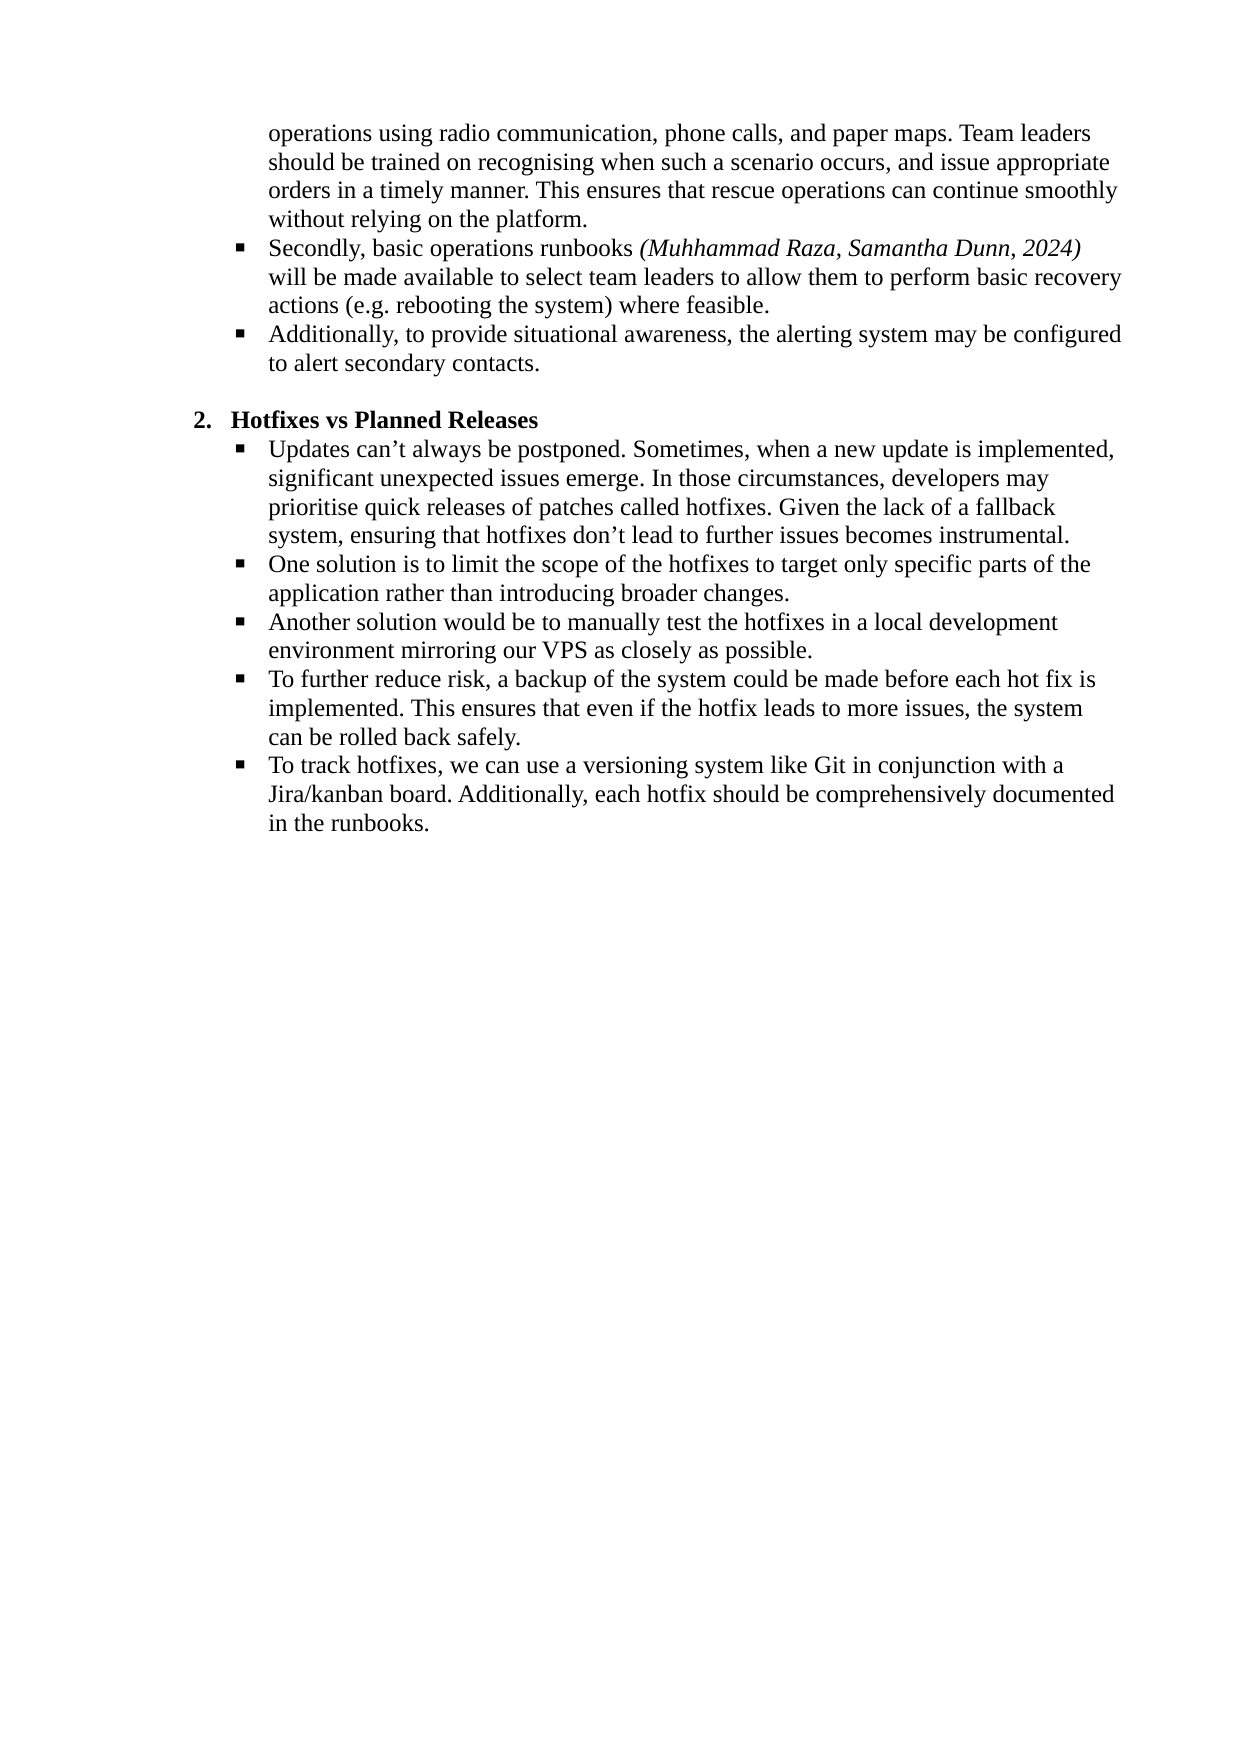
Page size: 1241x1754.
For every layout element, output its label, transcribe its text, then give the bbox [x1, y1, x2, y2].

list Updates can’t always be postponed. Sometimes, when a new update is implemented, significant unexpected issues emerge. In those circumstances, developers may prioritise quick releases of patches called hotfixes. Given the lack of a fallback system, ensuring that hotfixes don’t lead to further issues becomes instrumental. [231, 434, 1122, 549]
list To further reduce risk, a backup of the system could be made before each hot fix is implemented. This ensures that even if the hotfix leads to more issues, the system can be rolled back safely. [231, 664, 1122, 751]
list Additionally, to provide situational awareness, the alerting system may be configured to alert secondary contacts. [231, 319, 1122, 377]
list Another solution would be to manually test the hotfixes in a local development environment mirroring our VPS as closely as possible. [231, 607, 1122, 664]
list Hotfixes vs Planned Releases [193, 406, 1122, 434]
list To track hotfixes, we can use a versioning system like Git in conjunction with a Jira/kanban board. Additionally, each hotfix should be comprehensively documented in the runbooks. [231, 751, 1122, 837]
list Secondly, basic operations runbooks (Muhhammad Raza, Samantha Dunn, 2024) will be made available to select team leaders to allow them to perform basic recovery actions (e.g. rebooting the system) where feasible. [231, 233, 1122, 319]
list operations using radio communication, phone calls, and paper maps. Team leaders should be trained on recognising when such a scenario occurs, and issue appropriate orders in a timely manner. This ensures that rescue operations can continue smoothly without relying on the platform. [231, 118, 1122, 233]
list One solution is to limit the scope of the hotfixes to target only specific parts of the application rather than introducing broader changes. [231, 549, 1122, 607]
